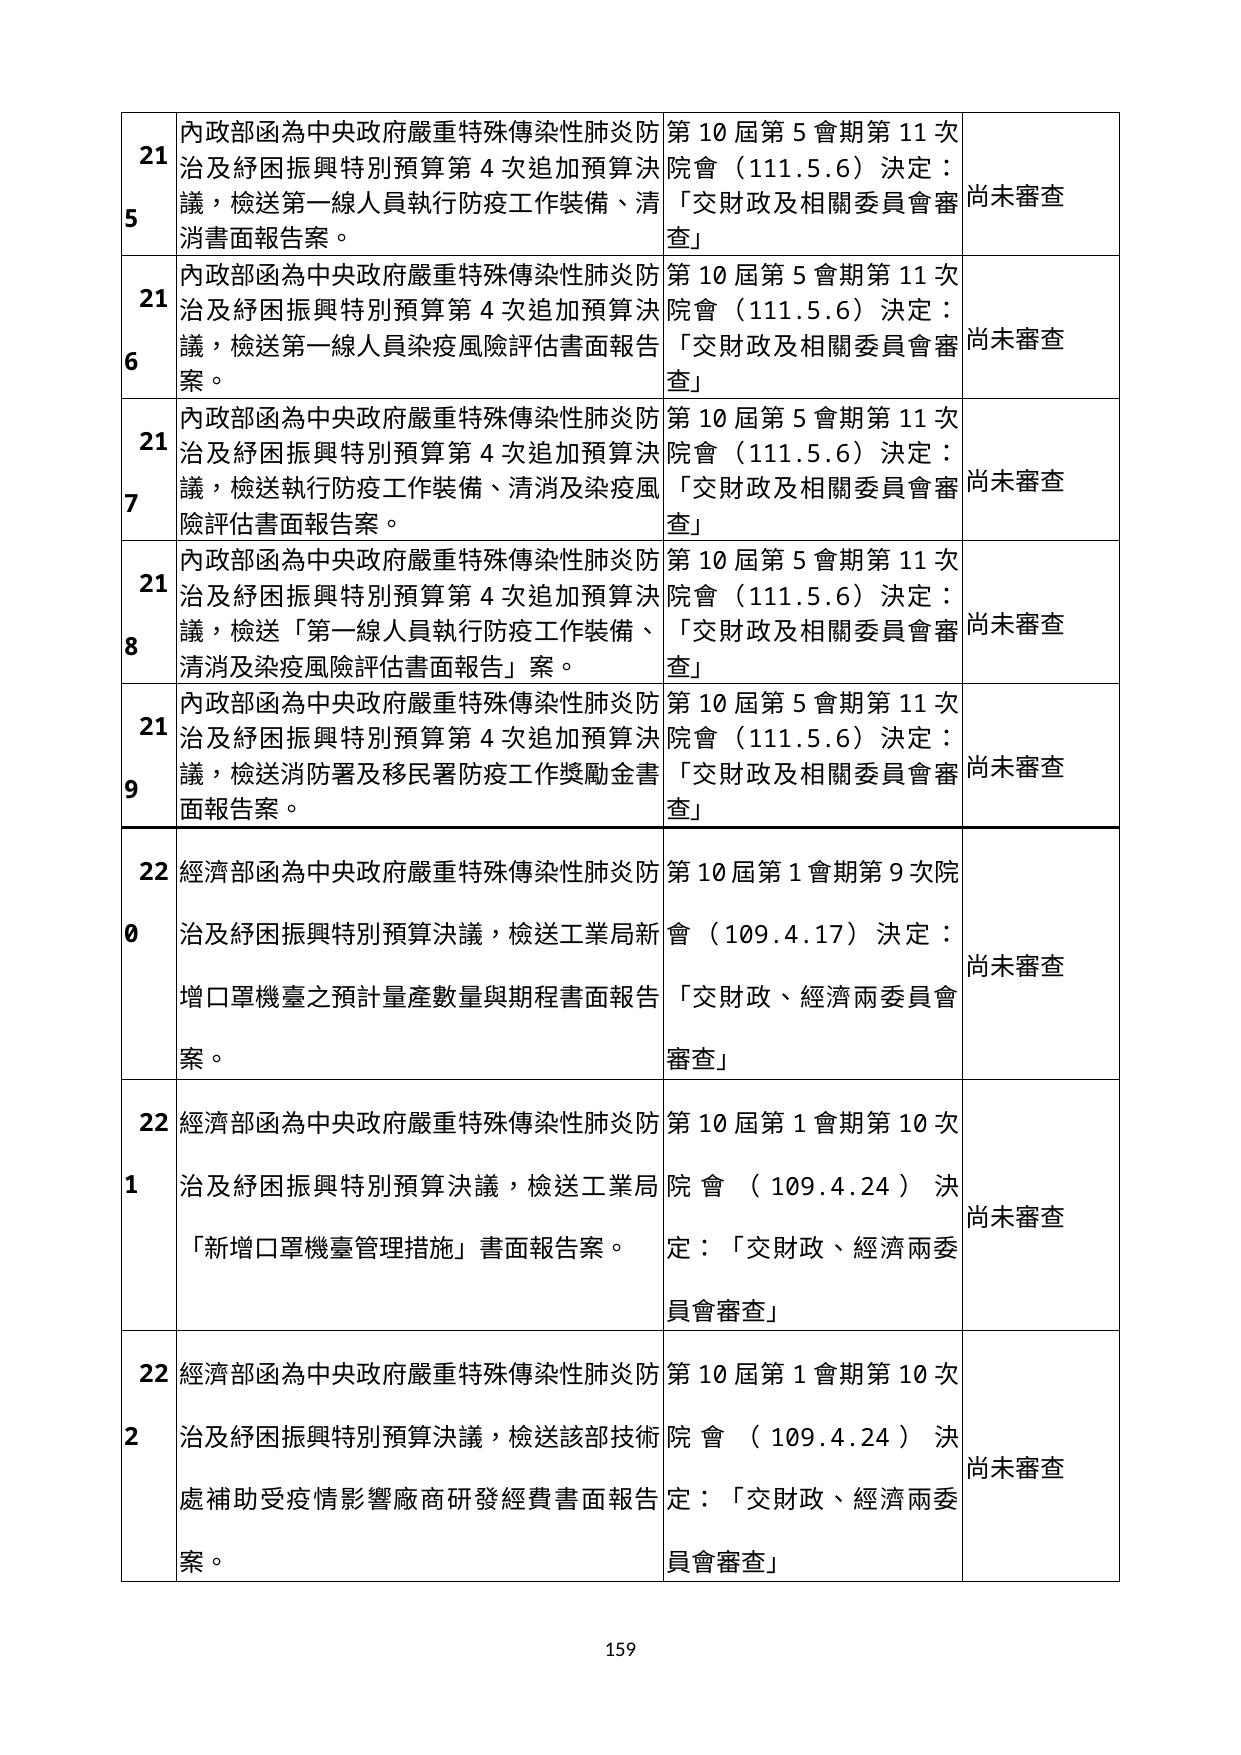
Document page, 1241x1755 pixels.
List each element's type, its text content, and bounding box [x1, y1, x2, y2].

table_cell 經濟部函為中央政府嚴重特殊傳染性肺炎防治及紓困振興特別預算決議，檢送工業局「新增口罩機臺管理措施」書面報告案。 [177, 1080, 663, 1330]
table_cell 第10屆第5會期第11次院會（111.5.6）決定：「交財政及相關委員會審查」 [664, 541, 962, 683]
table_cell 尚未審查 [963, 541, 1119, 683]
table_cell 尚未審查 [963, 829, 1119, 1079]
table_cell 第10屆第5會期第11次院會（111.5.6）決定：「交財政及相關委員會審查」 [664, 256, 962, 398]
table_cell 經濟部函為中央政府嚴重特殊傳染性肺炎防治及紓困振興特別預算決議，檢送該部技術處補助受疫情影響廠商研發經費書面報告案。 [177, 1331, 663, 1581]
table_cell 內政部函為中央政府嚴重特殊傳染性肺炎防治及紓困振興特別預算第4次追加預算決議，檢送消防署及移民署防疫工作獎勵金書面報告案。 [177, 684, 663, 826]
table_cell 內政部函為中央政府嚴重特殊傳染性肺炎防治及紓困振興特別預算第4次追加預算決議，檢送「第一線人員執行防疫工作裝備、清消及染疫風險評估書面報告」案。 [177, 541, 663, 683]
table_cell 第10屆第5會期第11次院會（111.5.6）決定：「交財政及相關委員會審查」 [664, 113, 962, 255]
table_cell 尚未審查 [963, 684, 1119, 826]
table_cell [122, 256, 176, 398]
table_cell 第10屆第1會期第10次院會（109.4.24）決定：「交財政、經濟兩委員會審查」 [664, 1331, 962, 1581]
table_cell 尚未審查 [963, 1331, 1119, 1581]
table_cell 經濟部函為中央政府嚴重特殊傳染性肺炎防治及紓困振興特別預算決議，檢送工業局新增口罩機臺之預計量產數量與期程書面報告案。 [177, 829, 663, 1079]
table_cell [122, 1080, 176, 1330]
table_cell [122, 1331, 176, 1581]
table_cell 尚未審查 [963, 256, 1119, 398]
table_cell [122, 541, 176, 683]
table_cell 尚未審查 [963, 1080, 1119, 1330]
table_cell 第10屆第5會期第11次院會（111.5.6）決定：「交財政及相關委員會審查」 [664, 684, 962, 826]
table_cell 第10屆第1會期第10次院會（109.4.24）決定：「交財政、經濟兩委員會審查」 [664, 1080, 962, 1330]
table_cell [122, 113, 176, 255]
table_cell 尚未審查 [963, 399, 1119, 540]
table_cell 第10屆第1會期第9次院會（109.4.17）決定：「交財政、經濟兩委員會審查」 [664, 829, 962, 1079]
table_cell 內政部函為中央政府嚴重特殊傳染性肺炎防治及紓困振興特別預算第4次追加預算決議，檢送執行防疫工作裝備、清消及染疫風險評估書面報告案。 [177, 399, 663, 540]
table_cell 內政部函為中央政府嚴重特殊傳染性肺炎防治及紓困振興特別預算第4次追加預算決議，檢送第一線人員執行防疫工作裝備、清消書面報告案。 [177, 113, 663, 255]
table_cell [122, 829, 176, 1079]
table_cell [122, 684, 176, 826]
table_cell 第10屆第5會期第11次院會（111.5.6）決定：「交財政及相關委員會審查」 [664, 399, 962, 540]
table_cell 內政部函為中央政府嚴重特殊傳染性肺炎防治及紓困振興特別預算第4次追加預算決議，檢送第一線人員染疫風險評估書面報告案。 [177, 256, 663, 398]
table_cell [122, 399, 176, 540]
table_cell 尚未審查 [963, 113, 1119, 255]
